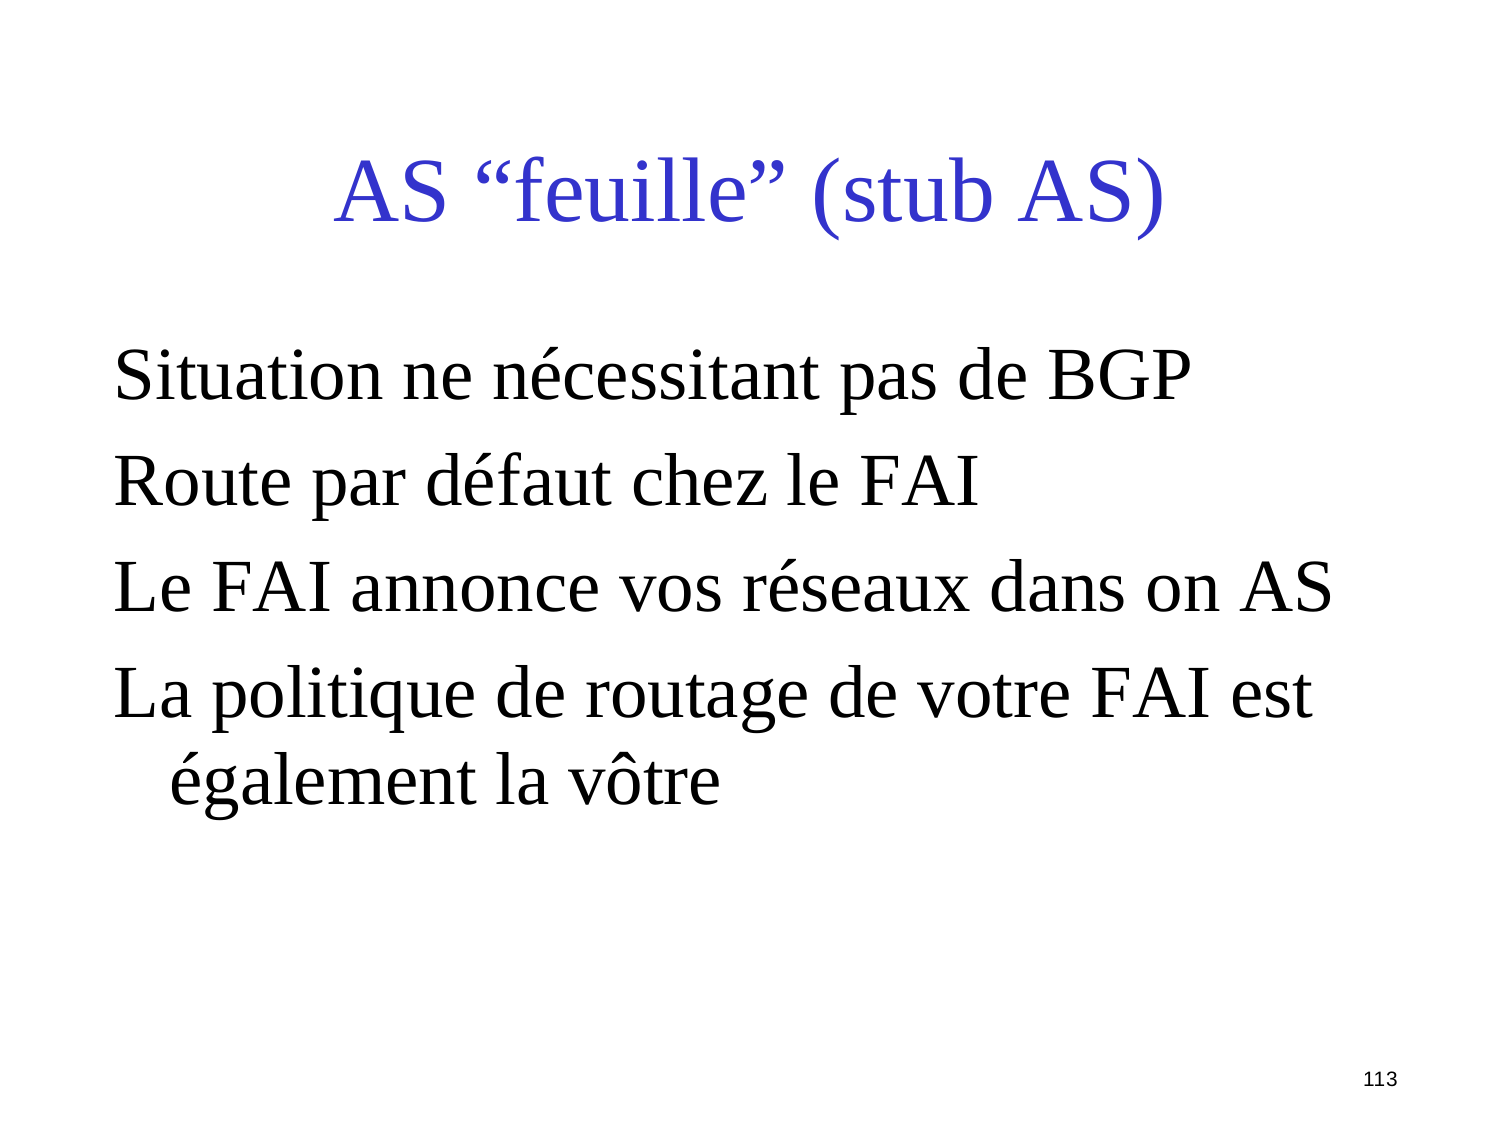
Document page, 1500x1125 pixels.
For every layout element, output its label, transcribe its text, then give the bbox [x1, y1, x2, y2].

text_box AS “feuille” (stub AS) [112, 100, 1388, 288]
text_box Situation ne nécessitant pas de BGP Route par défaut chez le FAI Le FAI annonce vos réseaux dans on AS La politique de routage de votre FAI est également la vôtre [99, 262, 1375, 888]
